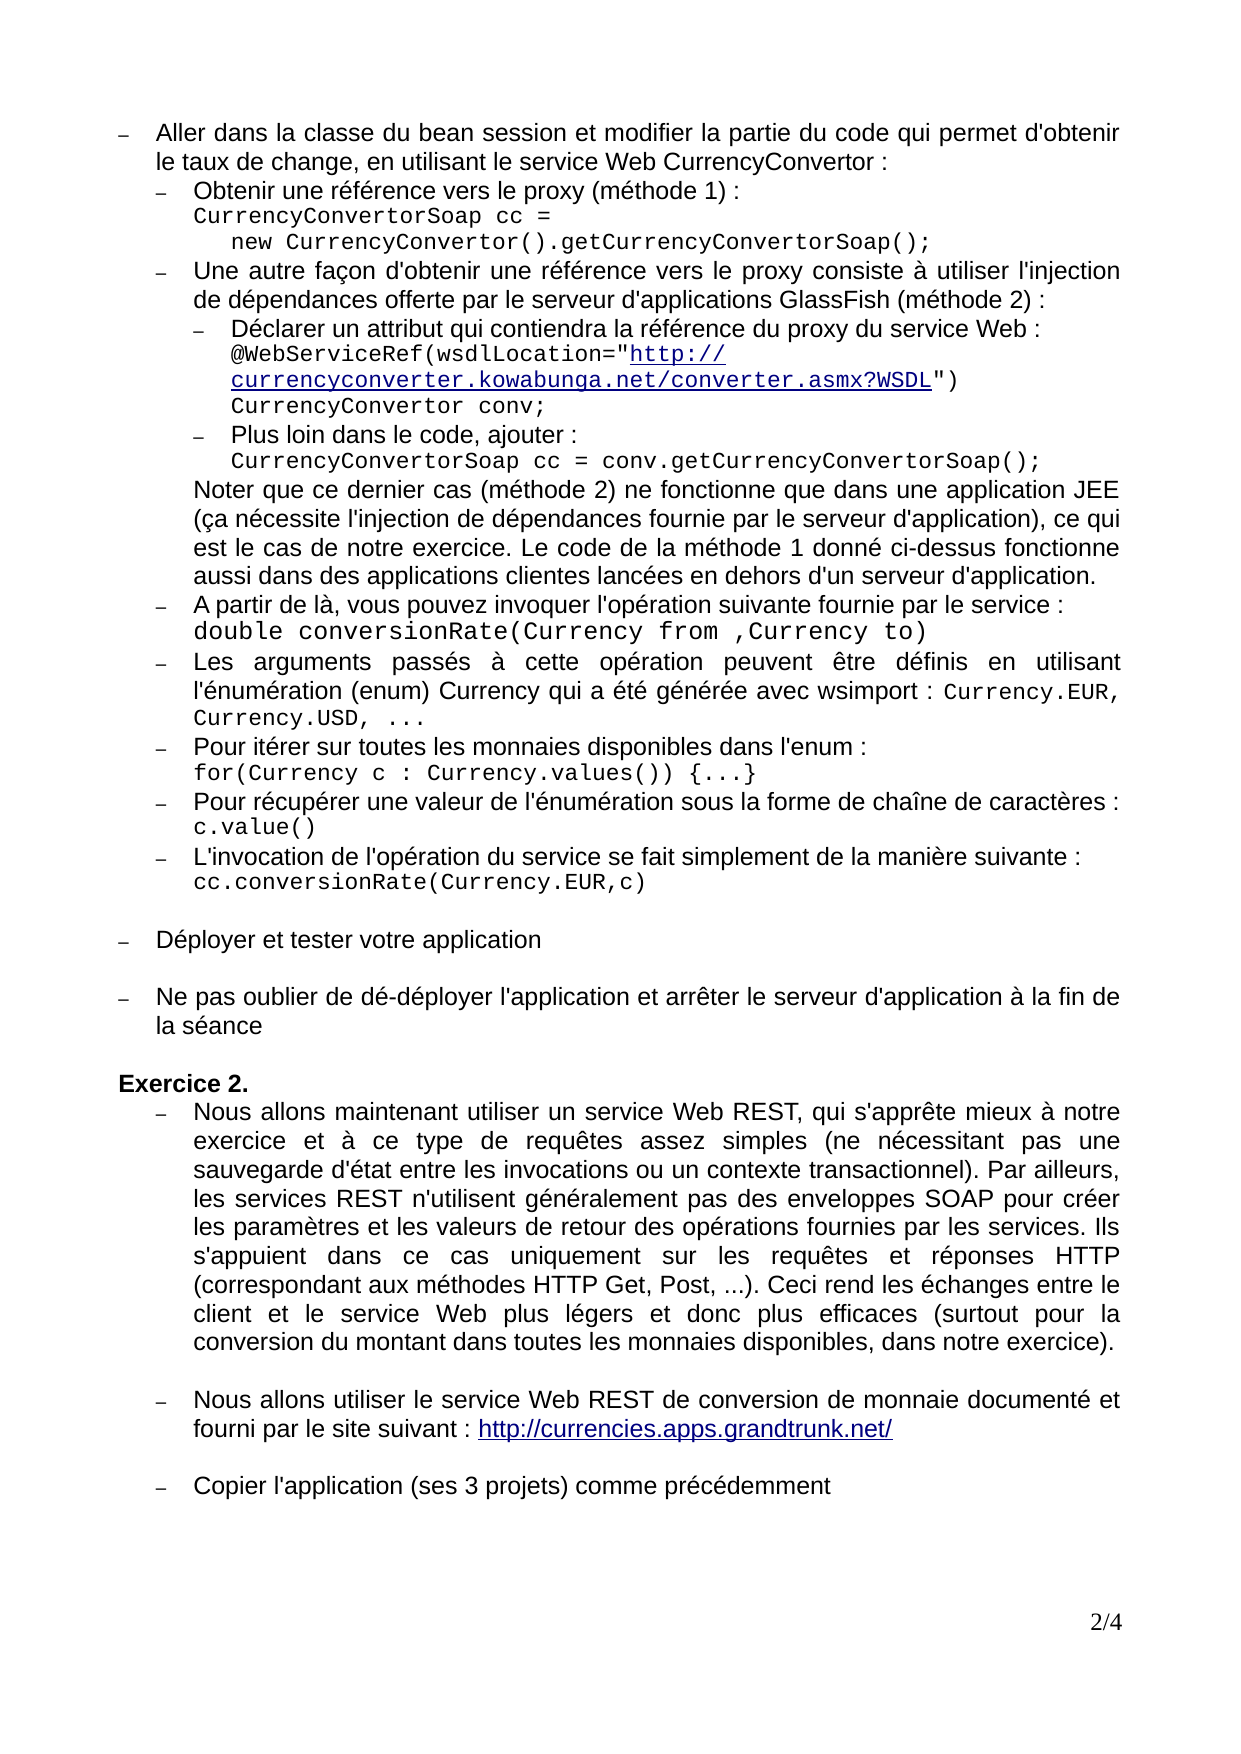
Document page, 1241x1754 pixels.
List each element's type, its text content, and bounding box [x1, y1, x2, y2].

list Ne pas oublier de dé-déployer l'application et arrêter le serveur d'application à la fin de la séance [118, 982, 1122, 1040]
list for(Currency c : Currency.values()) {...} [156, 761, 1122, 787]
list Nous allons maintenant utiliser un service Web REST, qui s'apprête mieux à notre exercice et à ce type de requêtes assez simples (ne nécessitant pas une sauvegarde d'état entre les invocations ou un contexte transactionnel). Par ailleurs, les services REST n'utilisent généralement pas des enveloppes SOAP pour créer les paramètres et les valeurs de retour des opérations fournies par les services. Ils s'appuient dans ce cas uniquement sur les requêtes et réponses HTTP (correspondant aux méthodes HTTP Get, Post, ...). Ceci rend les échanges entre le client et le service Web plus légers et donc plus efficaces (surtout pour la conversion du montant dans toutes les monnaies disponibles, dans notre exercice). [156, 1097, 1122, 1356]
list Pour récupérer une valeur de l'énumération sous la forme de chaîne de caractères : [156, 787, 1122, 816]
text Exercice 2. [118, 1069, 1122, 1097]
list Plus loin dans le code, ajouter : [193, 420, 1122, 449]
list A partir de là, vous pouvez invoquer l'opération suivante fournie par le service : [156, 590, 1122, 619]
list Nous allons utiliser le service Web REST de conversion de monnaie documenté et fourni par le site suivant : http://currencies.apps.grandtrunk.net/ [156, 1385, 1122, 1442]
list c.value() [156, 816, 1122, 841]
list Une autre façon d'obtenir une référence vers le proxy consiste à utiliser l'injection de dépendances offerte par le serveur d'applications GlassFish (méthode 2) : [156, 256, 1122, 314]
list Déployer et tester votre application [118, 925, 1122, 954]
list CurrencyConvertorSoap cc = [156, 204, 1122, 230]
list new CurrencyConvertor().getCurrencyConvertorSoap(); [193, 230, 1122, 256]
list Déclarer un attribut qui contiendra la référence du proxy du service Web : [193, 314, 1122, 342]
list L'invocation de l'opération du service se fait simplement de la manière suivante : [156, 841, 1122, 870]
list double conversionRate(Currency from ,Currency to) [156, 619, 1122, 647]
list Noter que ce dernier cas (méthode 2) ne fonctionne que dans une application JEE (ça nécessite l'injection de dépendances fournie par le serveur d'application), ce qui est le cas de notre exercice. Le code de la méthode 1 donné ci-dessus fonctionne aussi dans des applications clientes lancées en dehors d'un serveur d'application. [156, 475, 1122, 590]
list @WebServiceRef(wsdlLocation="http://currencyconverter.kowabunga.net/converter.asmx?WSDL") [193, 342, 1122, 394]
list Copier l'application (ses 3 projets) comme précédemment [156, 1471, 1122, 1500]
list Pour itérer sur toutes les monnaies disponibles dans l'enum : [156, 732, 1122, 761]
list CurrencyConvertor conv; [193, 394, 1122, 420]
list cc.conversionRate(Currency.EUR,c) [156, 870, 1122, 896]
list CurrencyConvertorSoap cc = conv.getCurrencyConvertorSoap(); [193, 449, 1122, 475]
list Aller dans la classe du bean session et modifier la partie du code qui permet d'obtenir le taux de change, en utilisant le service Web CurrencyConvertor : [118, 118, 1122, 176]
list Obtenir une référence vers le proxy (méthode 1) : [156, 176, 1122, 204]
list Les arguments passés à cette opération peuvent être définis en utilisant l'énumération (enum) Currency qui a été générée avec wsimport : Currency.EUR, Currency.USD, ... [156, 647, 1122, 732]
